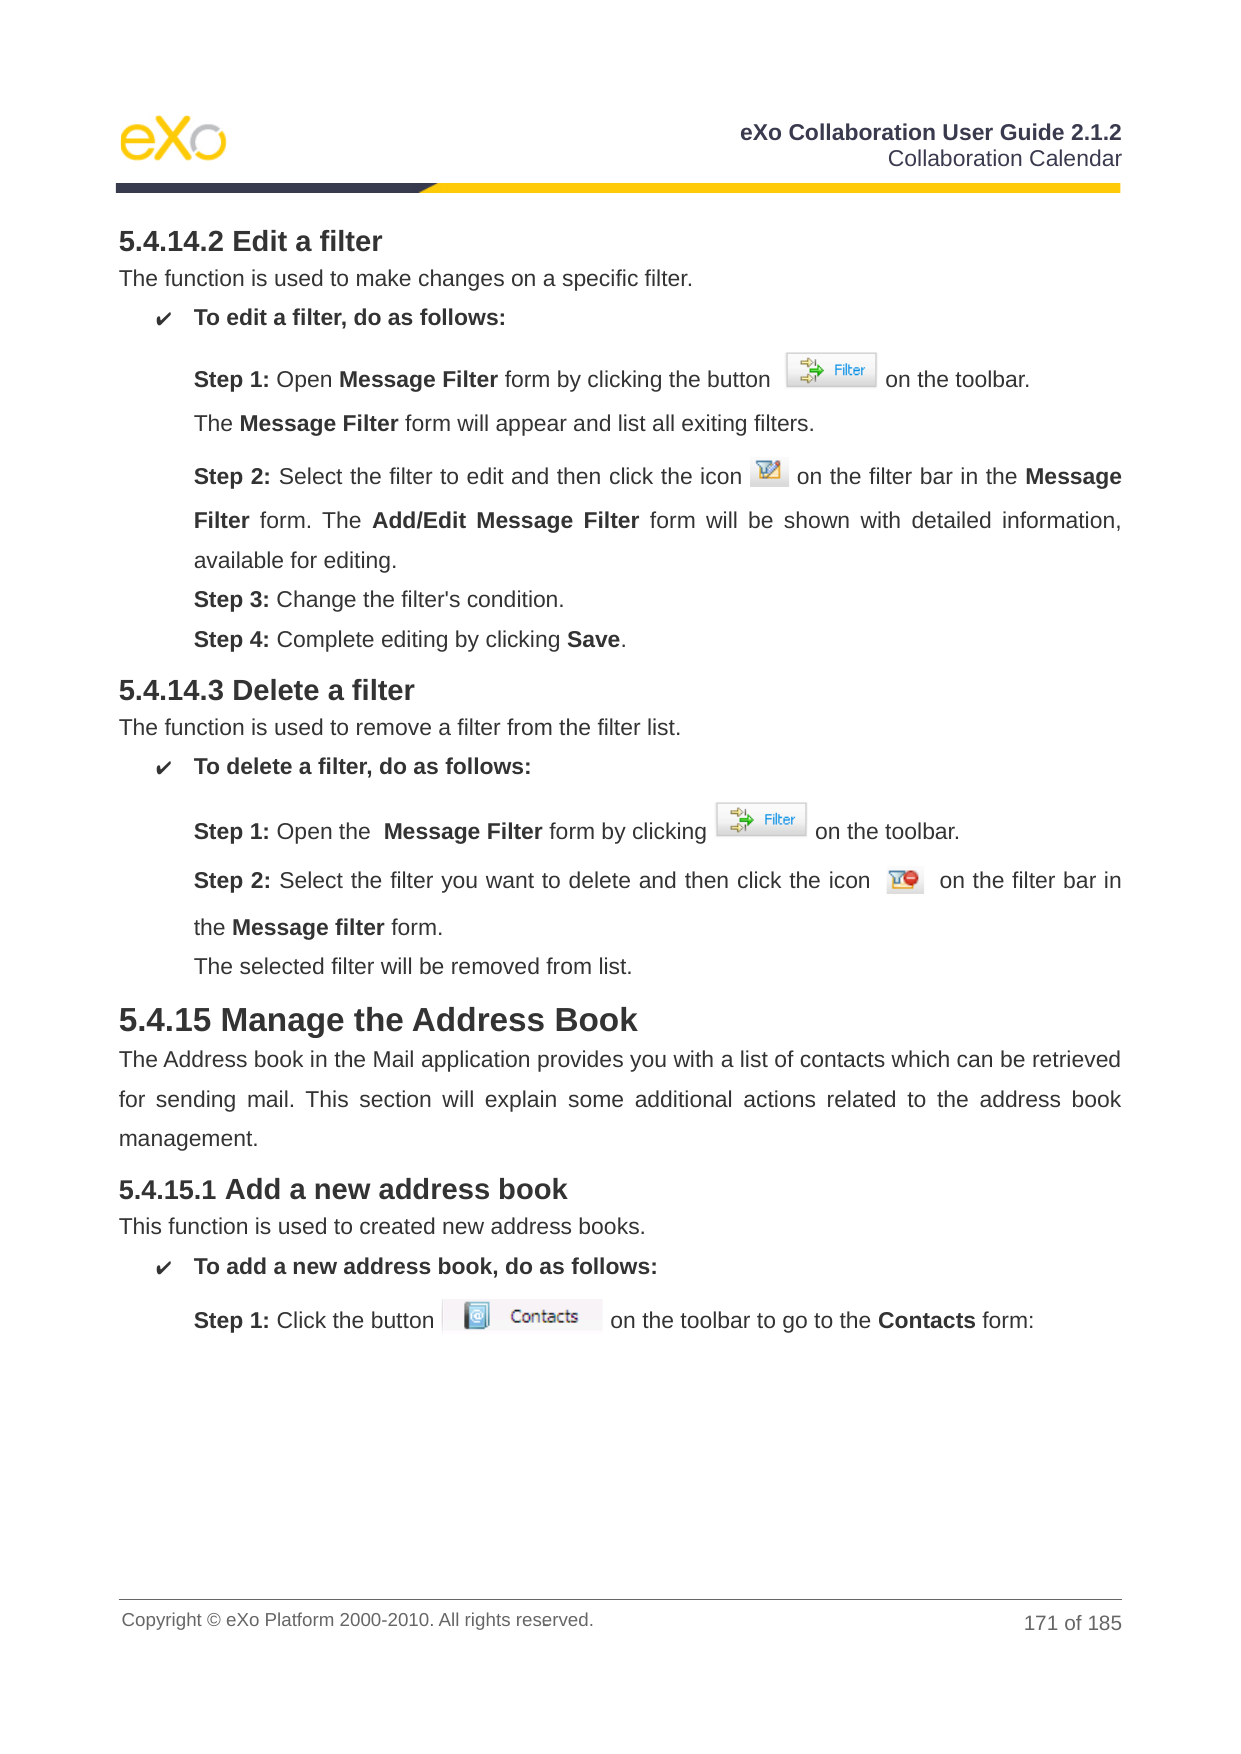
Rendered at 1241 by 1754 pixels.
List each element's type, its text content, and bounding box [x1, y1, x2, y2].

subtitle Edit a filter [118, 223, 1122, 257]
picture [750, 457, 790, 487]
list Step 1: Open the Message Filter form by clickingon the toolbar. [156, 793, 1122, 846]
list Step 1: Click the buttonon the toolbar to go to the Contacts form: [156, 1292, 1122, 1342]
picture [886, 866, 925, 894]
subtitle Delete a filter [118, 673, 1122, 706]
subtitle Add a new address book [118, 1172, 1122, 1206]
list To add a new address book, do as follows: [156, 1253, 1122, 1279]
list Step 3: Change the filter's condition. [156, 586, 1122, 613]
subtitle Manage the Address Book [118, 1000, 1122, 1039]
picture [784, 351, 878, 390]
list Step 4: Complete editing by clicking Save. [156, 626, 1122, 652]
list Step 2: Select the filter you want to delete and then click the icon on the filter bar in the Message filter form. [156, 859, 1122, 940]
text The Address book in the Mail application provides you with a list of contacts which can be retrieved for sending mail. This section will explain some additional actions related to the address book management. [118, 1046, 1122, 1152]
list The selected filter will be removed from list. [156, 953, 1122, 980]
list To delete a filter, do as follows: [156, 753, 1122, 779]
text The function is used to remove a filter from the filter list. [118, 714, 1122, 740]
list Step 1: Open Message Filter form by clicking the button on the toolbar. [156, 343, 1122, 397]
picture [120, 115, 227, 161]
list The Message Filter form will appear and list all exiting filters. [156, 410, 1122, 436]
text This function is used to created new address books. [118, 1213, 1122, 1239]
picture [115, 183, 1121, 193]
list To edit a filter, do as follows: [156, 304, 1122, 330]
list Step 2: Select the filter to edit and then click the iconon the filter bar in the Message Filter form. The Add/Edit Message Filter form will be shown with detailed information, available for editing. [156, 449, 1122, 573]
picture [714, 800, 808, 839]
text The function is used to make changes on a specific filter. [118, 264, 1122, 291]
picture [441, 1299, 603, 1334]
